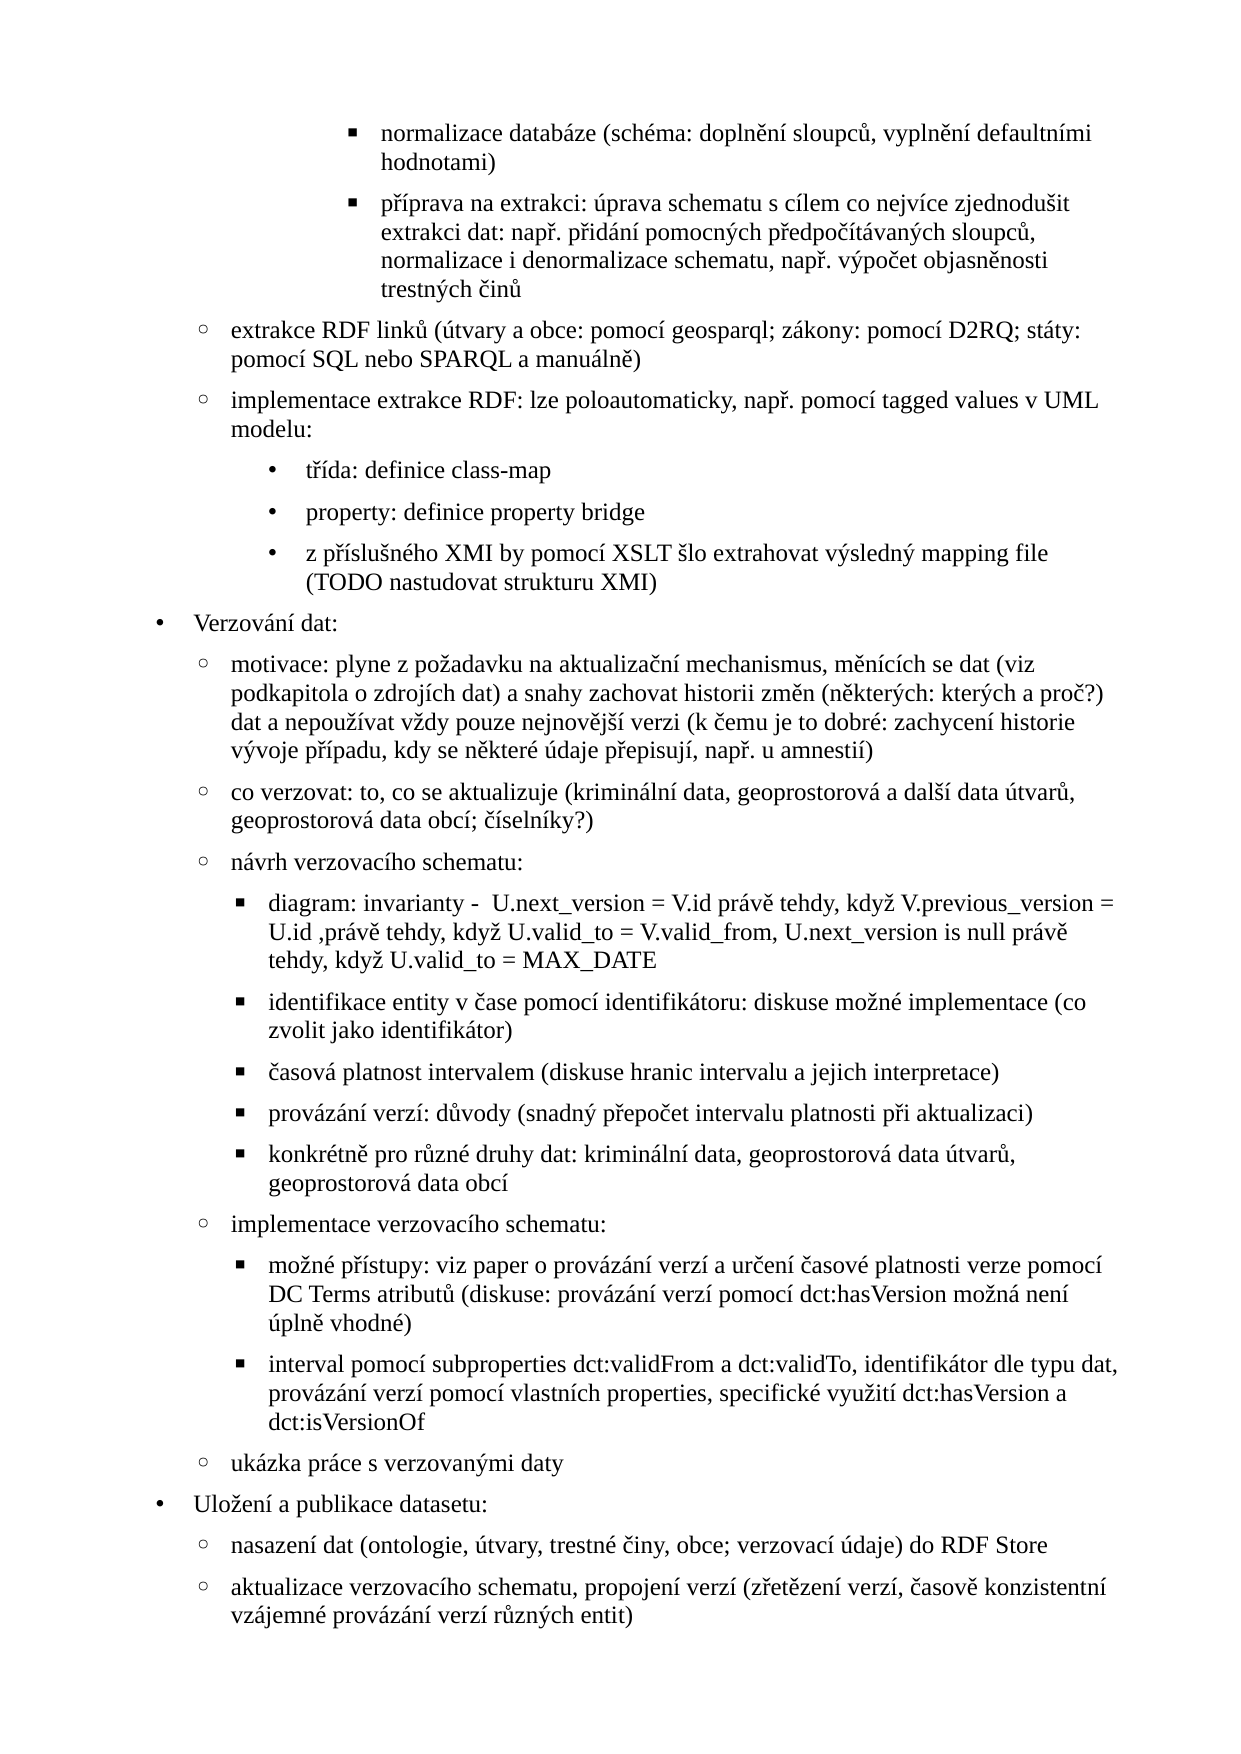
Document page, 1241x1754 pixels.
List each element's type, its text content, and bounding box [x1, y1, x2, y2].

list identifikace entity v čase pomocí identifikátoru: diskuse možné implementace (co zvolit jako identifikátor) [231, 987, 1122, 1044]
list konkrétně pro různé druhy dat: kriminální data, geoprostorová data útvarů, geoprostorová data obcí [231, 1139, 1122, 1197]
list implementace extrakce RDF: lze poloautomaticky, např. pomocí tagged values v UML modelu: [193, 386, 1122, 443]
list časová platnost intervalem (diskuse hranic intervalu a jejich interpretace) [231, 1057, 1122, 1086]
list Verzování dat: [156, 608, 1122, 637]
list nasazení dat (ontologie, útvary, trestné činy, obce; verzovací údaje) do RDF Store [193, 1531, 1122, 1559]
list třída: definice class-map [268, 456, 1122, 484]
list normalizace databáze (schéma: doplnění sloupců, vyplnění defaultními hodnotami) [343, 118, 1122, 176]
list motivace: plyne z požadavku na aktualizační mechanismus, měnících se dat (viz podkapitola o zdrojích dat) a snahy zachovat historii změn (některých: kterých a proč?) dat a nepoužívat vždy pouze nejnovější verzi (k čemu je to dobré: zachycení historie vývoje případu, kdy se některé údaje přepisují, např. u amnestií) [193, 649, 1122, 764]
list diagram: invarianty - U.next_version = V.id právě tehdy, když V.previous_version = U.id ,právě tehdy, když U.valid_to = V.valid_from, U.next_version is null právě tehdy, když U.valid_to = MAX_DATE [231, 888, 1122, 974]
list Uložení a publikace datasetu: [156, 1489, 1122, 1518]
list aktualizace verzovacího schematu, propojení verzí (zřetězení verzí, časově konzistentní vzájemné provázání verzí různých entit) [193, 1572, 1122, 1629]
list property: definice property bridge [268, 497, 1122, 526]
list návrh verzovacího schematu: [193, 847, 1122, 876]
list co verzovat: to, co se aktualizuje (kriminální data, geoprostorová a další data útvarů, geoprostorová data obcí; číselníky?) [193, 777, 1122, 834]
list interval pomocí subproperties dct:validFrom a dct:validTo, identifikátor dle typu dat, provázání verzí pomocí vlastních properties, specifické využití dct:hasVersion a dct:isVersionOf [231, 1349, 1122, 1436]
list implementace verzovacího schematu: [193, 1209, 1122, 1238]
list příprava na extrakci: úprava schematu s cílem co nejvíce zjednodušit extrakci dat: např. přidání pomocných předpočítávaných sloupců, normalizace i denormalizace schematu, např. výpočet objasněnosti trestných činů [343, 188, 1122, 303]
list z příslušného XMI by pomocí XSLT šlo extrahovat výsledný mapping file (TODO nastudovat strukturu XMI) [268, 538, 1122, 596]
list extrakce RDF linků (útvary a obce: pomocí geosparql; zákony: pomocí D2RQ; státy: pomocí SQL nebo SPARQL a manuálně) [193, 316, 1122, 373]
list ukázka práce s verzovanými daty [193, 1448, 1122, 1477]
list provázání verzí: důvody (snadný přepočet intervalu platnosti při aktualizaci) [231, 1098, 1122, 1127]
list možné přístupy: viz paper o provázání verzí a určení časové platnosti verze pomocí DC Terms atributů (diskuse: provázání verzí pomocí dct:hasVersion možná není úplně vhodné) [231, 1251, 1122, 1337]
